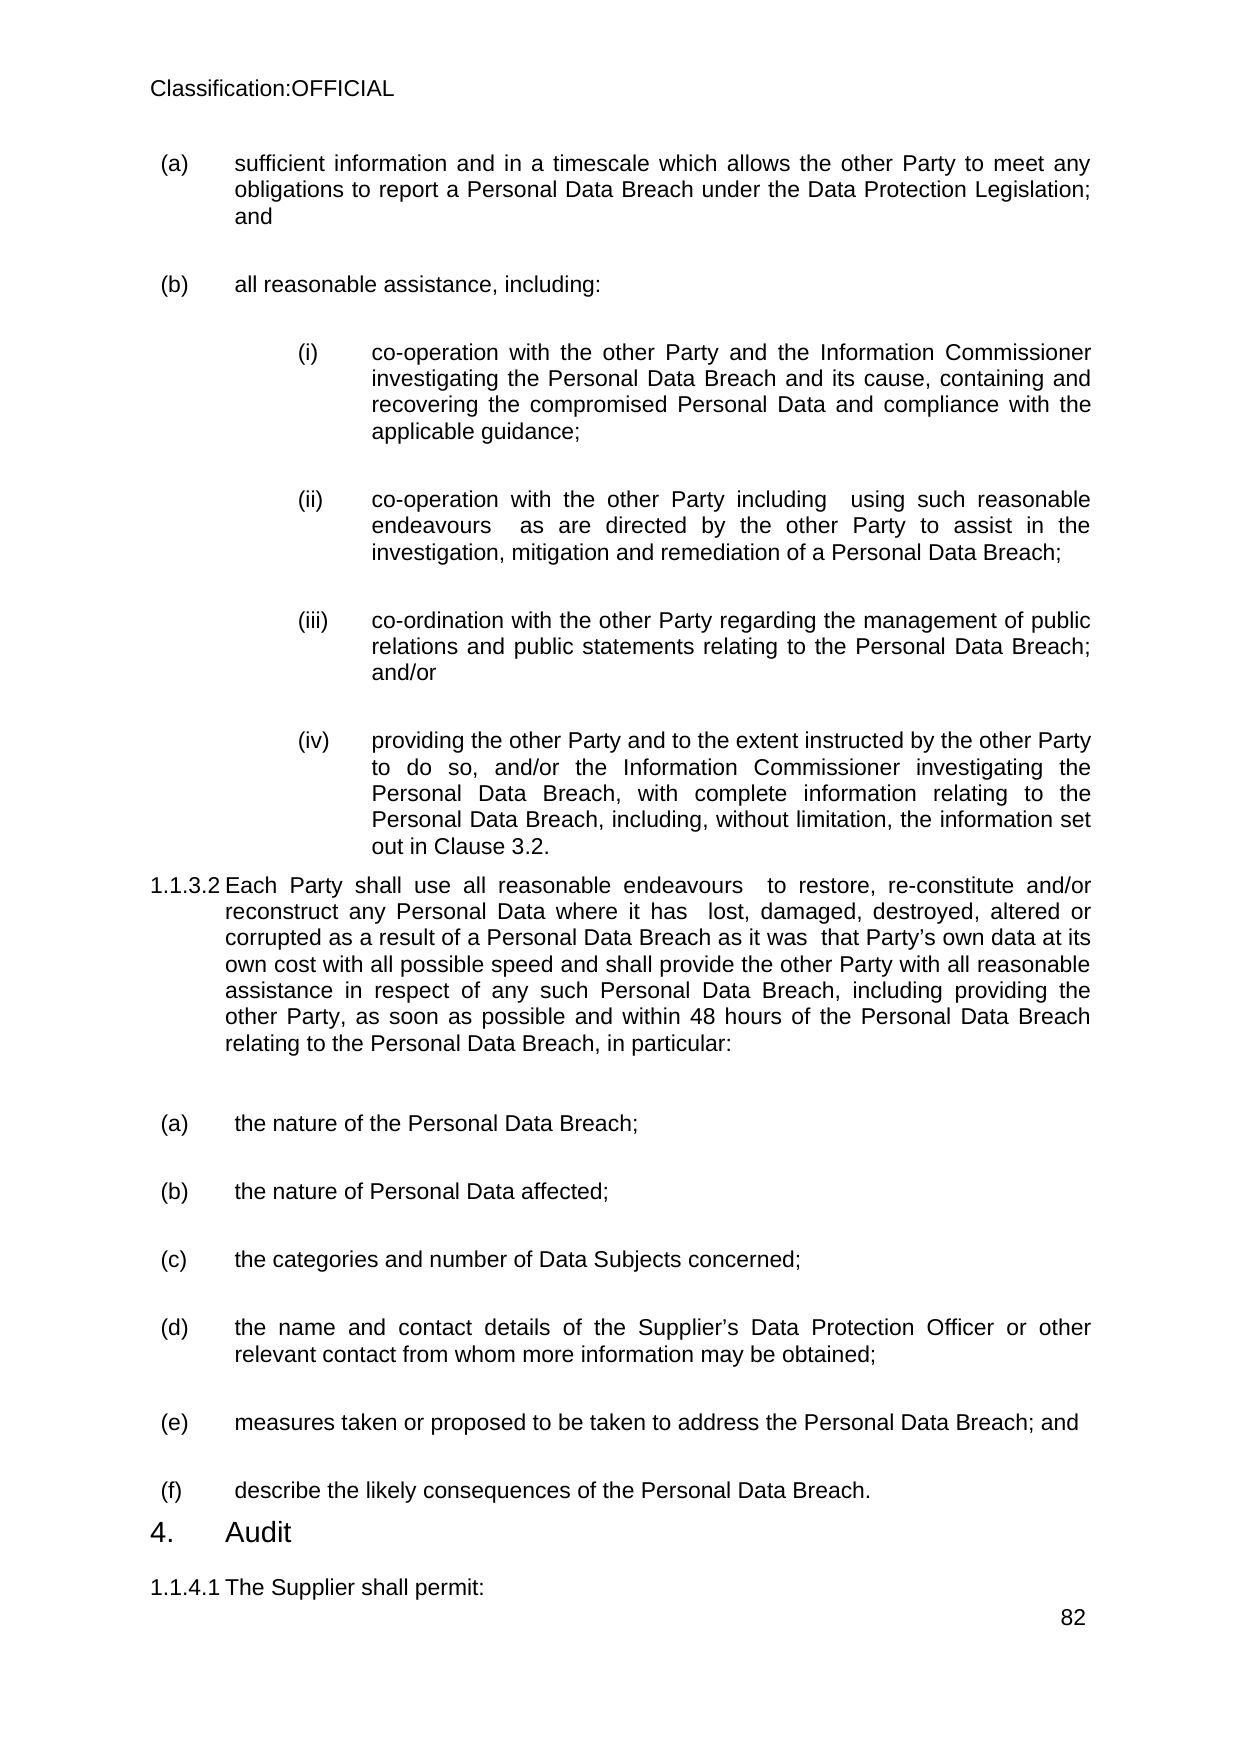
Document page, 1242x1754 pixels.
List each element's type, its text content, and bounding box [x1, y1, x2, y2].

list co-operation with the other Party and the Information Commissioner investigating the Personal Data Breach and its cause, containing and recovering the compromised Personal Data and compliance with the applicable guidance; [298, 339, 1092, 444]
list the categories and number of Data Subjects concerned; [160, 1246, 1092, 1273]
list co-operation with the other Party including using such reasonable endeavours as are directed by the other Party to assist in the investigation, mitigation and remediation of a Personal Data Breach; [298, 486, 1092, 565]
list Audit [150, 1516, 1092, 1549]
list providing the other Party and to the extent instructed by the other Party to do so, and/or the Information Commissioner investigating the Personal Data Breach, with complete information relating to the Personal Data Breach, including, without limitation, the information set out in Clause 3.2. [298, 727, 1092, 859]
list the nature of the Personal Data Breach; [160, 1110, 1092, 1137]
list The Supplier shall permit: [150, 1574, 1092, 1600]
list sufficient information and in a timescale which allows the other Party to meet any obligations to report a Personal Data Breach under the Data Protection Legislation; and [160, 150, 1092, 229]
list all reasonable assistance, including: [160, 271, 1092, 297]
list the nature of Personal Data affected; [160, 1178, 1092, 1204]
list co-ordination with the other Party regarding the management of public relations and public statements relating to the Personal Data Breach; and/or [298, 607, 1092, 686]
list Each Party shall use all reasonable endeavours to restore, re-constitute and/or reconstruct any Personal Data where it has lost, damaged, destroyed, altered or corrupted as a result of a Personal Data Breach as it was that Party’s own data at its own cost with all possible speed and shall provide the other Party with all reasonable assistance in respect of any such Personal Data Breach, including providing the other Party, as soon as possible and within 48 hours of the Personal Data Breach relating to the Personal Data Breach, in particular: [150, 872, 1092, 1056]
list the name and contact details of the Supplier’s Data Protection Officer or other relevant contact from whom more information may be obtained; [160, 1314, 1092, 1367]
list measures taken or proposed to be taken to address the Personal Data Breach; and [160, 1409, 1092, 1435]
list describe the likely consequences of the Personal Data Breach. [160, 1477, 1092, 1503]
